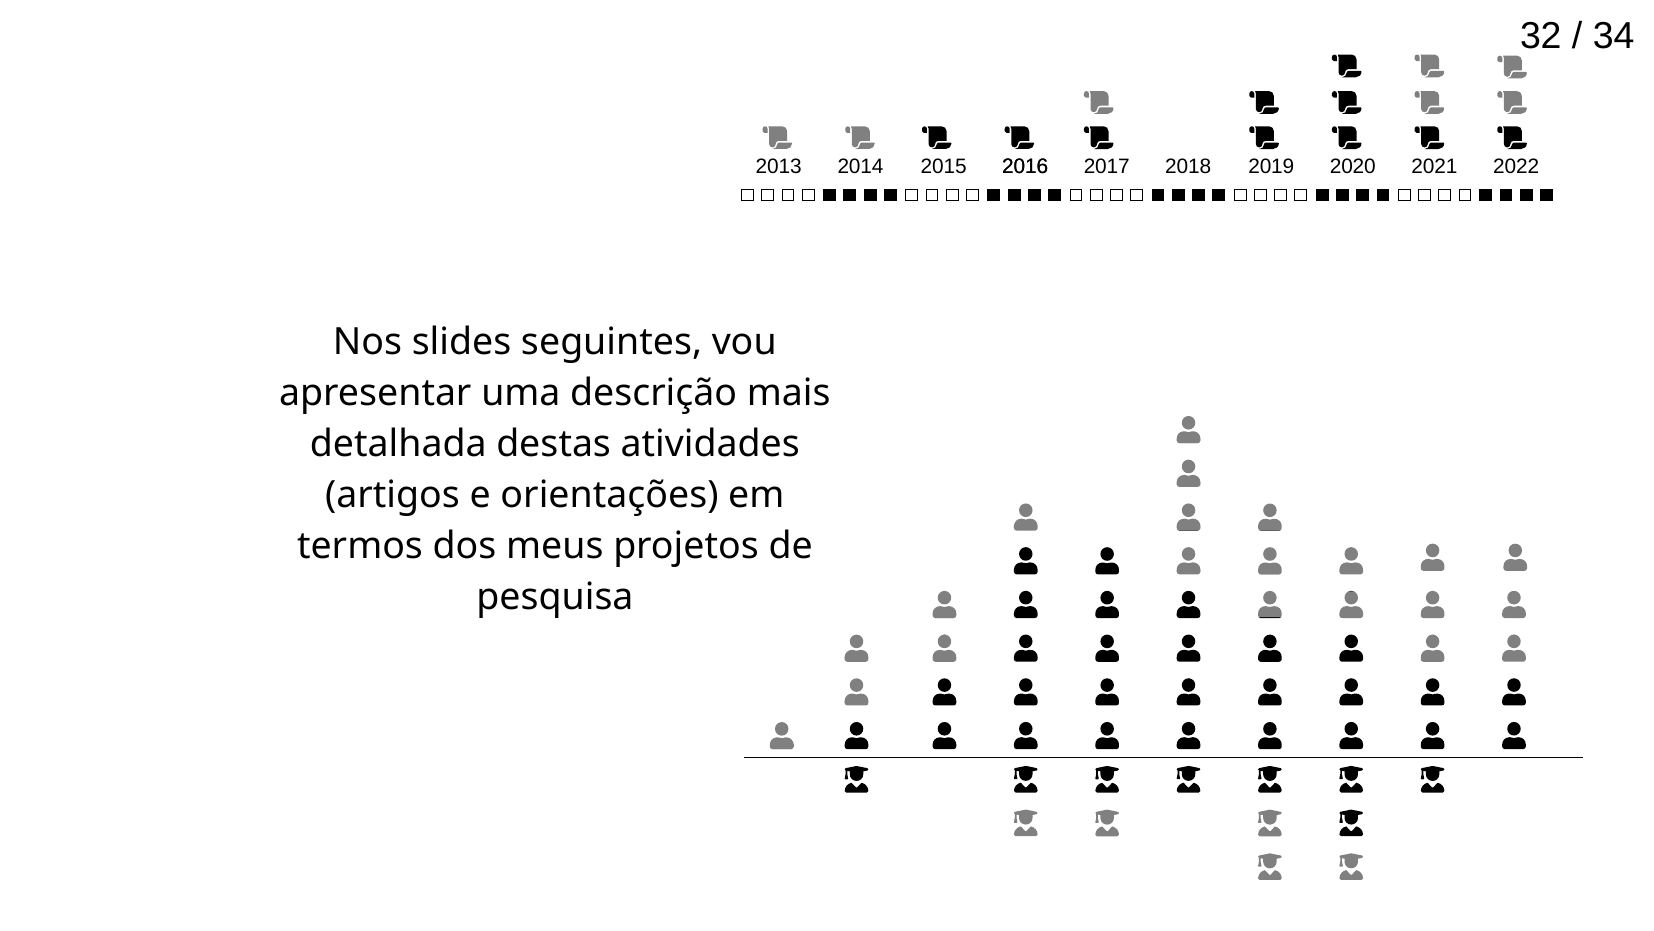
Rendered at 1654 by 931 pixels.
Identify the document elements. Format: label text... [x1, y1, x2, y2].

picture [1331, 124, 1362, 151]
text_box [1083, 83, 1115, 119]
picture [932, 722, 957, 750]
picture [1095, 766, 1119, 793]
text_box [1502, 542, 1529, 572]
text_box 2020 [1315, 147, 1391, 186]
text_box [1013, 503, 1040, 532]
text_box 2017 [1068, 147, 1145, 186]
picture [1095, 590, 1119, 619]
text_box [1377, 189, 1389, 201]
text_box [1257, 588, 1284, 618]
picture [1339, 809, 1364, 837]
text_box [802, 189, 815, 201]
picture [1258, 634, 1282, 662]
picture [1013, 765, 1038, 793]
text_box [823, 189, 836, 201]
picture [1095, 547, 1119, 575]
text_box [1192, 189, 1205, 201]
text_box 2019 [1233, 147, 1310, 186]
text_box [1501, 590, 1528, 619]
text_box [1413, 46, 1446, 82]
text_box [1420, 590, 1446, 619]
text_box [905, 189, 918, 201]
picture [1258, 722, 1282, 750]
text_box [1130, 189, 1143, 201]
text_box [884, 189, 897, 201]
text_box [931, 589, 958, 619]
text_box [1520, 189, 1533, 201]
text_box 2018 [1150, 147, 1227, 186]
text_box [1070, 189, 1082, 201]
picture [1258, 766, 1282, 793]
picture [1249, 124, 1279, 151]
picture [1013, 678, 1038, 706]
picture [1420, 766, 1445, 793]
text_box 2014 [822, 147, 899, 186]
text_box [1048, 189, 1061, 201]
text_box [844, 118, 876, 155]
text_box 2016 [987, 147, 1064, 186]
text_box [1496, 47, 1529, 119]
text_box [1438, 189, 1451, 201]
text_box [1174, 458, 1201, 488]
picture [1095, 634, 1119, 662]
text_box [1500, 189, 1512, 201]
text_box [1174, 414, 1201, 444]
text_box [1174, 546, 1201, 576]
picture [932, 678, 957, 706]
picture [1502, 721, 1526, 750]
text_box [1479, 189, 1492, 201]
picture [1004, 124, 1035, 147]
text_box [926, 189, 938, 201]
text_box [1420, 634, 1446, 663]
text_box [1336, 189, 1349, 201]
text_box 2013 [740, 147, 817, 186]
picture [1339, 765, 1364, 793]
text_box [864, 189, 877, 201]
text_box [761, 189, 774, 201]
text_box [1257, 501, 1284, 531]
text_box [1420, 542, 1446, 572]
picture [1176, 765, 1201, 793]
text_box [1028, 189, 1041, 201]
text_box [761, 118, 794, 155]
text_box [1459, 189, 1471, 201]
text_box [931, 634, 958, 664]
text_box [1257, 545, 1284, 575]
text_box [1338, 591, 1365, 621]
picture [1083, 124, 1114, 151]
text_box [844, 633, 871, 663]
text_box [1174, 501, 1201, 531]
text_box [1540, 189, 1553, 201]
text_box [987, 189, 1000, 201]
picture [1013, 634, 1038, 662]
picture [1095, 722, 1119, 750]
picture [1420, 678, 1445, 706]
picture [1339, 721, 1364, 750]
text_box 2021 [1396, 147, 1473, 186]
text_box [1013, 808, 1040, 838]
picture [1013, 590, 1038, 619]
text_box [767, 720, 794, 750]
text_box [1398, 189, 1411, 201]
text_box [843, 189, 856, 201]
picture [1176, 590, 1201, 619]
picture [922, 124, 952, 151]
text_box [782, 189, 794, 201]
text_box Nos slides seguintes, vou apresentar uma descrição mais detalhada destas atividades (artigos e orientações) em termos dos meus projetos de pesquisa [259, 307, 851, 570]
text_box [844, 677, 871, 707]
text_box [946, 189, 959, 201]
picture [844, 766, 869, 793]
text_box <number> / 34 [1375, 0, 1654, 71]
text_box [741, 189, 754, 201]
text_box [1090, 189, 1103, 201]
text_box [1316, 189, 1329, 201]
text_box [966, 189, 979, 201]
picture [1414, 124, 1445, 151]
text_box [1294, 189, 1307, 201]
text_box [1338, 547, 1365, 576]
picture [1502, 678, 1526, 706]
picture [1176, 678, 1201, 706]
text_box [1234, 189, 1247, 201]
picture [844, 722, 869, 750]
picture [1013, 547, 1038, 575]
picture [1339, 678, 1364, 706]
text_box [1257, 808, 1284, 838]
picture [1331, 89, 1362, 116]
picture [1497, 124, 1527, 151]
picture [1013, 721, 1038, 750]
picture [1176, 634, 1201, 662]
text_box 2022 [1478, 147, 1555, 186]
text_box 2015 [905, 147, 982, 186]
picture [1420, 722, 1445, 750]
text_box [1172, 189, 1185, 201]
text_box [1110, 189, 1123, 201]
text_box [1501, 634, 1528, 663]
text_box [1338, 852, 1365, 882]
picture [1339, 634, 1364, 662]
picture [1176, 721, 1201, 750]
text_box [1418, 189, 1431, 201]
text_box [1254, 189, 1267, 201]
picture [1249, 89, 1279, 116]
text_box [1274, 189, 1287, 201]
text_box [1212, 189, 1225, 201]
text_box [1413, 83, 1446, 119]
text_box [1093, 808, 1120, 838]
picture [1258, 678, 1282, 706]
text_box [1008, 189, 1021, 201]
text_box [1356, 189, 1369, 201]
text_box [1152, 189, 1164, 201]
text_box [1257, 851, 1284, 880]
picture [1331, 52, 1362, 79]
picture [1095, 678, 1119, 706]
